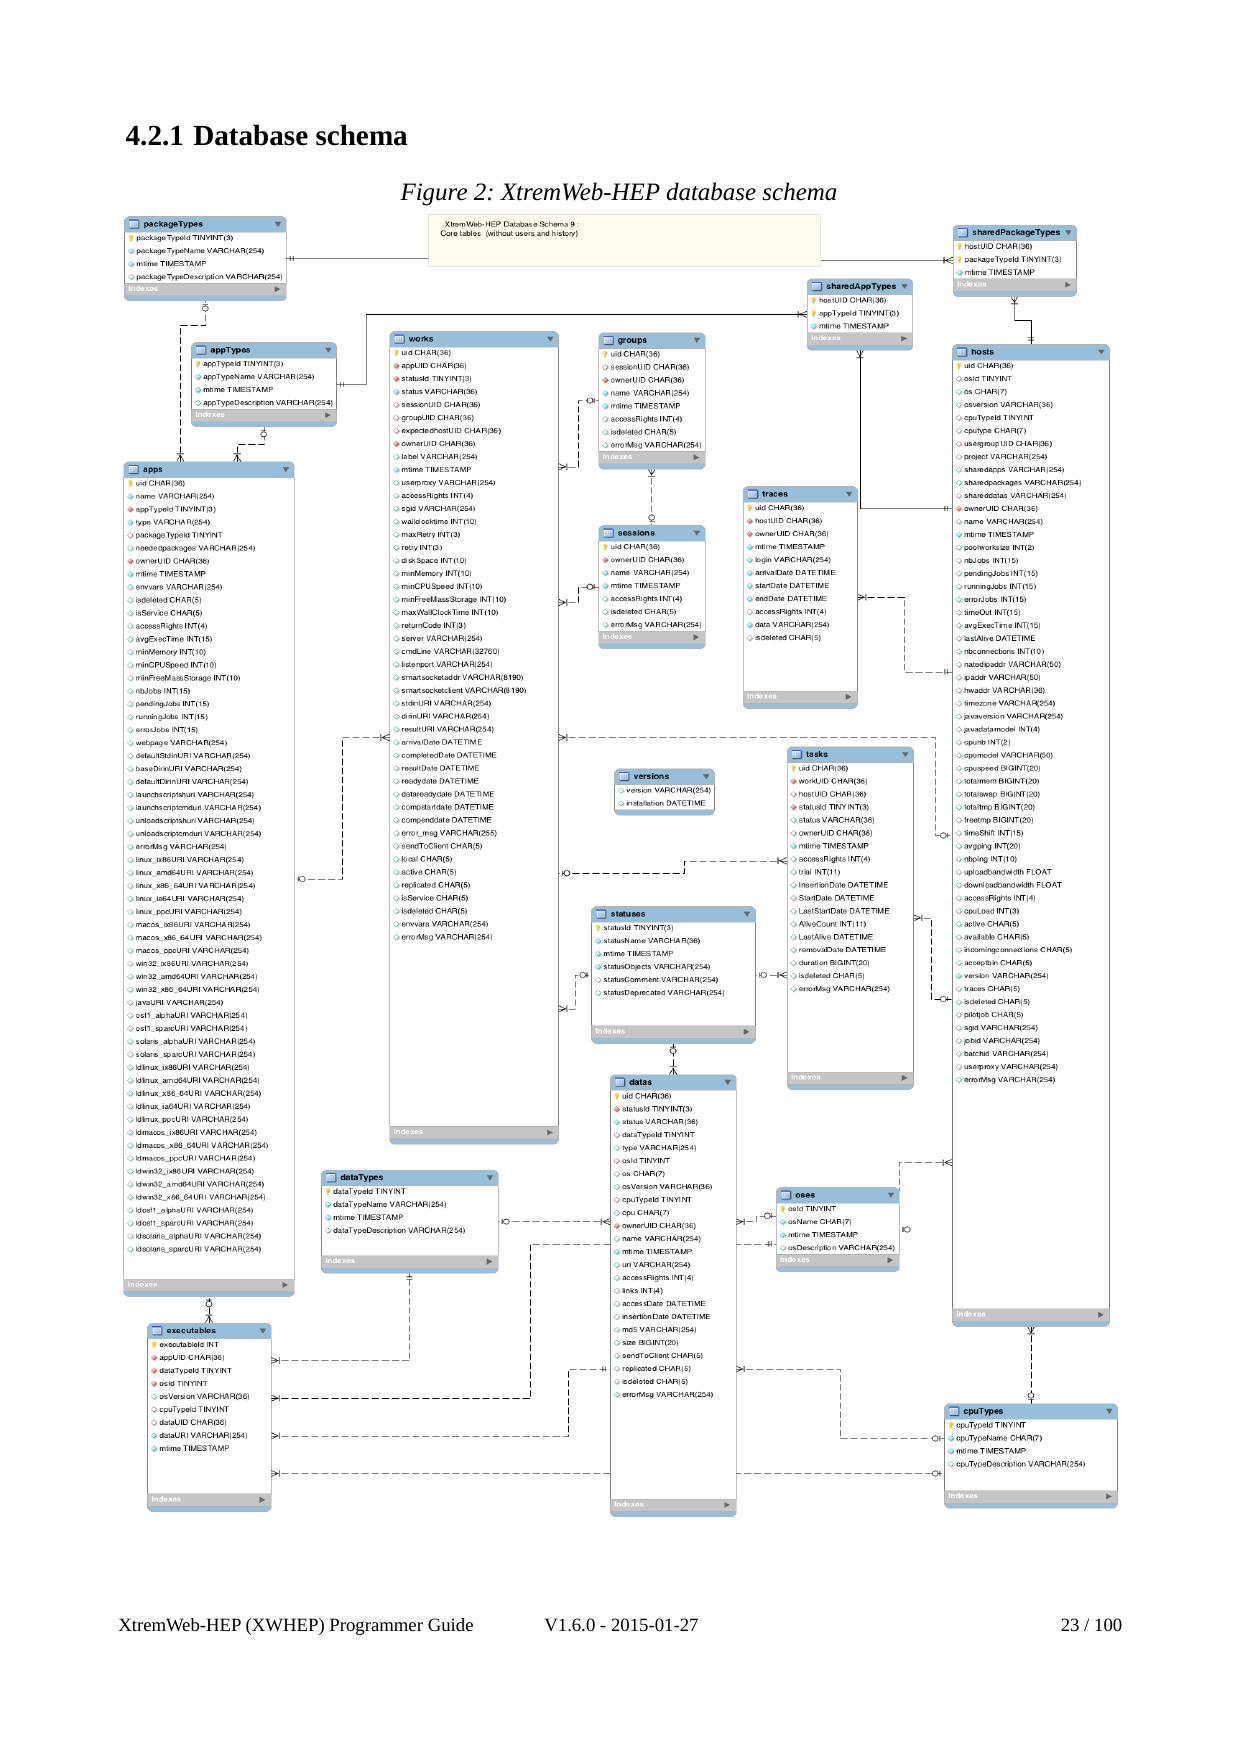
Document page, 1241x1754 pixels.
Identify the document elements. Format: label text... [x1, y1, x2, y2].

picture [116, 214, 1124, 1529]
text Figure 2: XtremWeb-HEP database schema [116, 177, 1124, 205]
subtitle Database schema [118, 118, 1122, 152]
